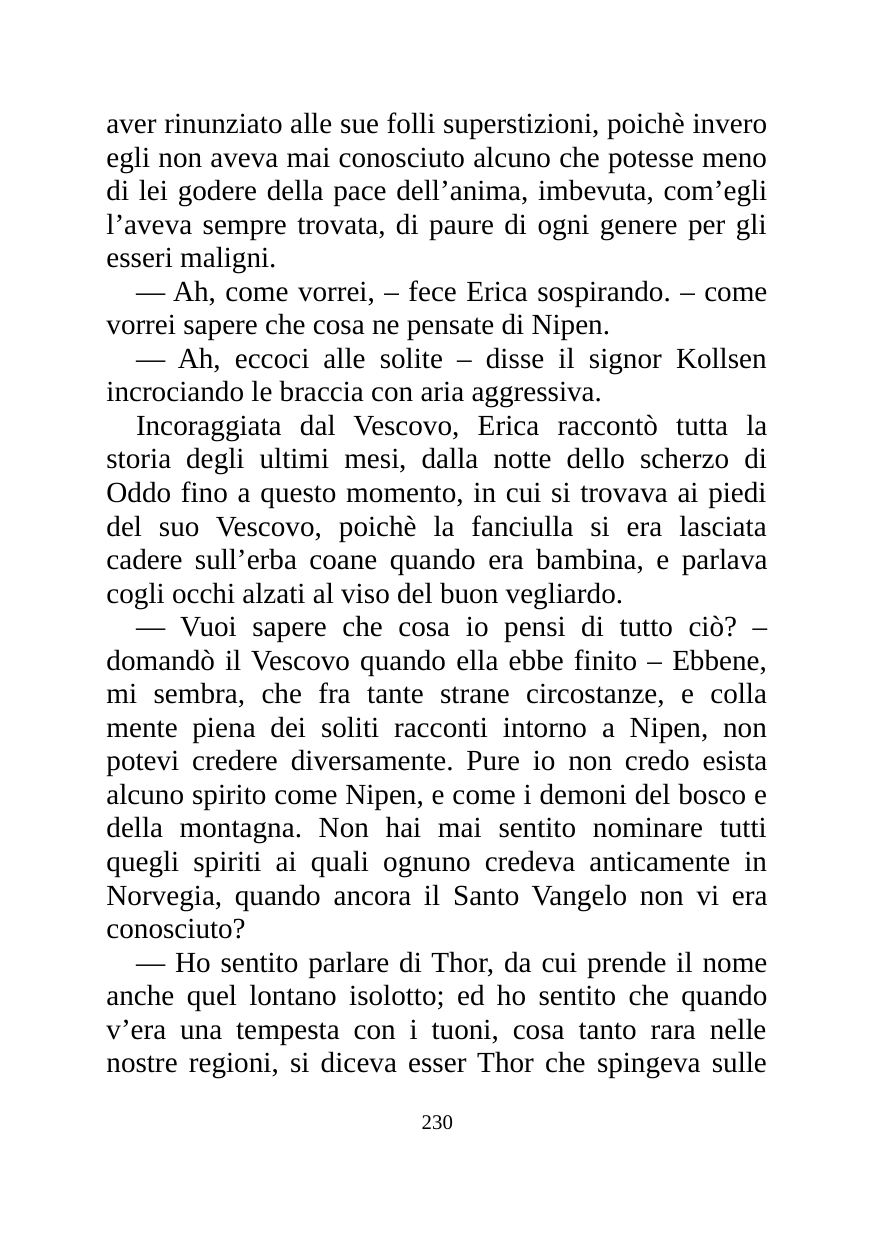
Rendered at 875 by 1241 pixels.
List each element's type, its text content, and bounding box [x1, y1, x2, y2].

text — Ah, come vorrei, – fece Erica sospirando. – come vorrei sapere che cosa ne pensate di Nipen. [106, 274, 768, 341]
text — Vuoi sapere che cosa io pensi di tutto ciò? – domandò il Vescovo quando ella ebbe finito – Ebbene, mi sembra, che fra tante strane circostanze, e colla mente piena dei soliti racconti intorno a Nipen, non potevi credere diversamente. Pure io non credo esista alcuno spirito come Nipen, e come i demoni del bosco e della montagna. Non hai mai sentito nominare tutti quegli spiriti ai quali ognuno credeva anticamente in Norvegia, quando ancora il Santo Vangelo non vi era conosciuto? [106, 609, 768, 945]
text — Ah, eccoci alle solite – disse il signor Kollsen incrociando le braccia con aria aggressiva. [106, 341, 768, 408]
text Incoraggiata dal Vescovo, Erica raccontò tutta la storia degli ultimi mesi, dalla notte dello scherzo di Oddo fino a questo momento, in cui si trovava ai piedi del suo Vescovo, poichè la fanciulla si era lasciata cadere sull’erba coane quando era bambina, e parlava cogli occhi alzati al viso del buon vegliardo. [106, 408, 768, 609]
text aver rinunziato alle sue folli superstizioni, poichè invero egli non aveva mai conosciuto alcuno che potesse meno di lei godere della pace dell’anima, imbevuta, com’egli l’aveva sempre trovata, di paure di ogni genere per gli esseri maligni. [106, 106, 768, 274]
text — Ho sentito parlare di Thor, da cui prende il nome anche quel lontano isolotto; ed ho sentito che quando v’era una tempesta con i tuoni, cosa tanto rara nelle nostre regioni, si diceva esser Thor che spingeva sulle [106, 945, 768, 1079]
